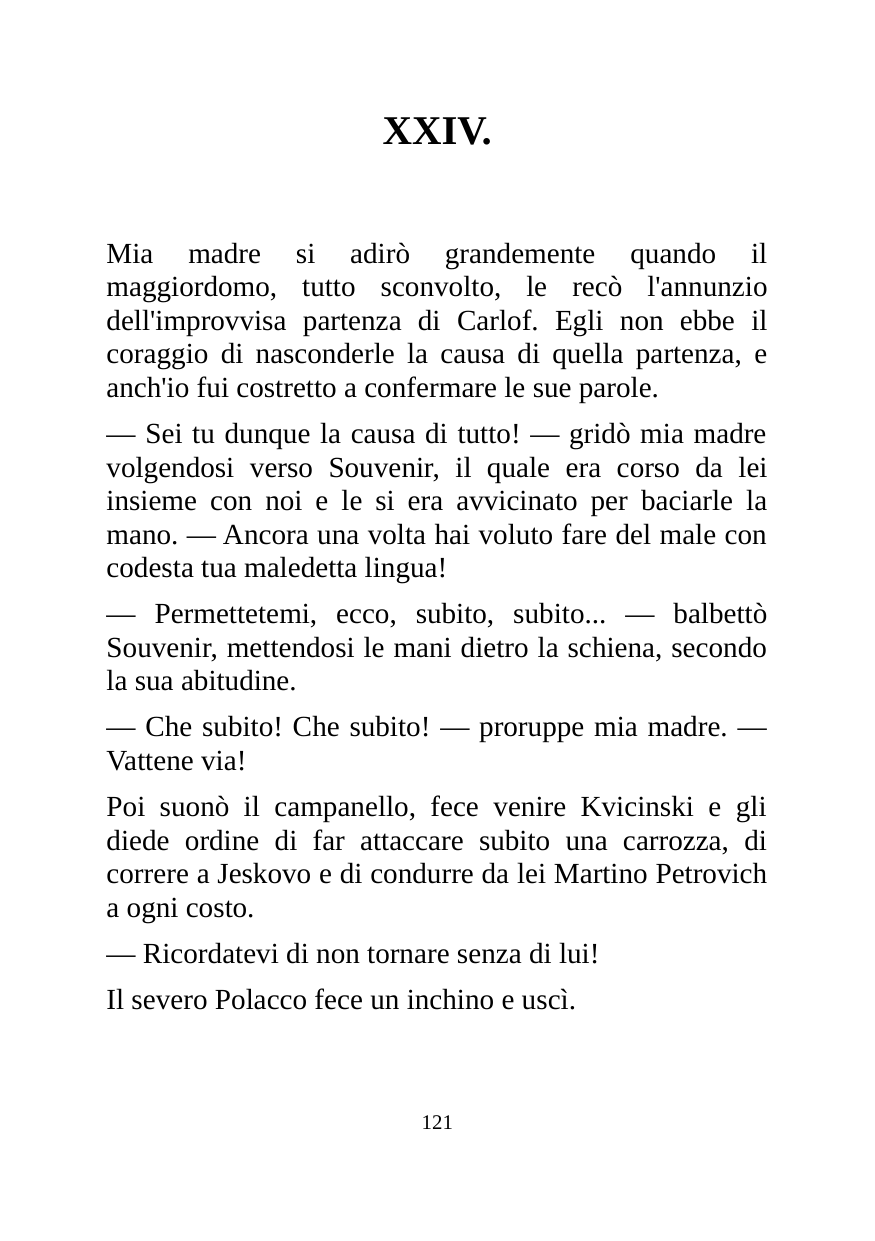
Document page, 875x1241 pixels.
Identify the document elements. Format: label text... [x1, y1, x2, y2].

text Il severo Polacco fece un inchino e uscì. [106, 982, 768, 1015]
text Mia madre si adirò grandemente quando il maggiordomo, tutto sconvolto, le recò l'annunzio dell'improvvisa partenza di Carlof. Egli non ebbe il coraggio di nasconderle la causa di quella partenza, e anch'io fui costretto a confermare le sue parole. [106, 236, 768, 404]
text Poi suonò il campanello, fece venire Kvicinski e gli diede ordine di far attaccare subito una carrozza, di correre a Jeskovo e di condurre da lei Martino Petrovich a ogni costo. [106, 789, 768, 923]
text — Che subito! Che subito! — proruppe mia madre. — Vattene via! [106, 709, 768, 777]
subtitle XXIV. [106, 106, 768, 153]
text — Permettetemi, ecco, subito, subito... — balbettò Souvenir, mettendosi le mani dietro la schiena, secondo la sua abitudine. [106, 596, 768, 697]
text — Ricordatevi di non tornare senza di lui! [106, 936, 768, 969]
text — Sei tu dunque la causa di tutto! — gridò mia madre volgendosi verso Souvenir, il quale era corso da lei insieme con noi e le si era avvicinato per baciarle la mano. — Ancora una volta hai voluto fare del male con codesta tua maledetta lingua! [106, 416, 768, 584]
